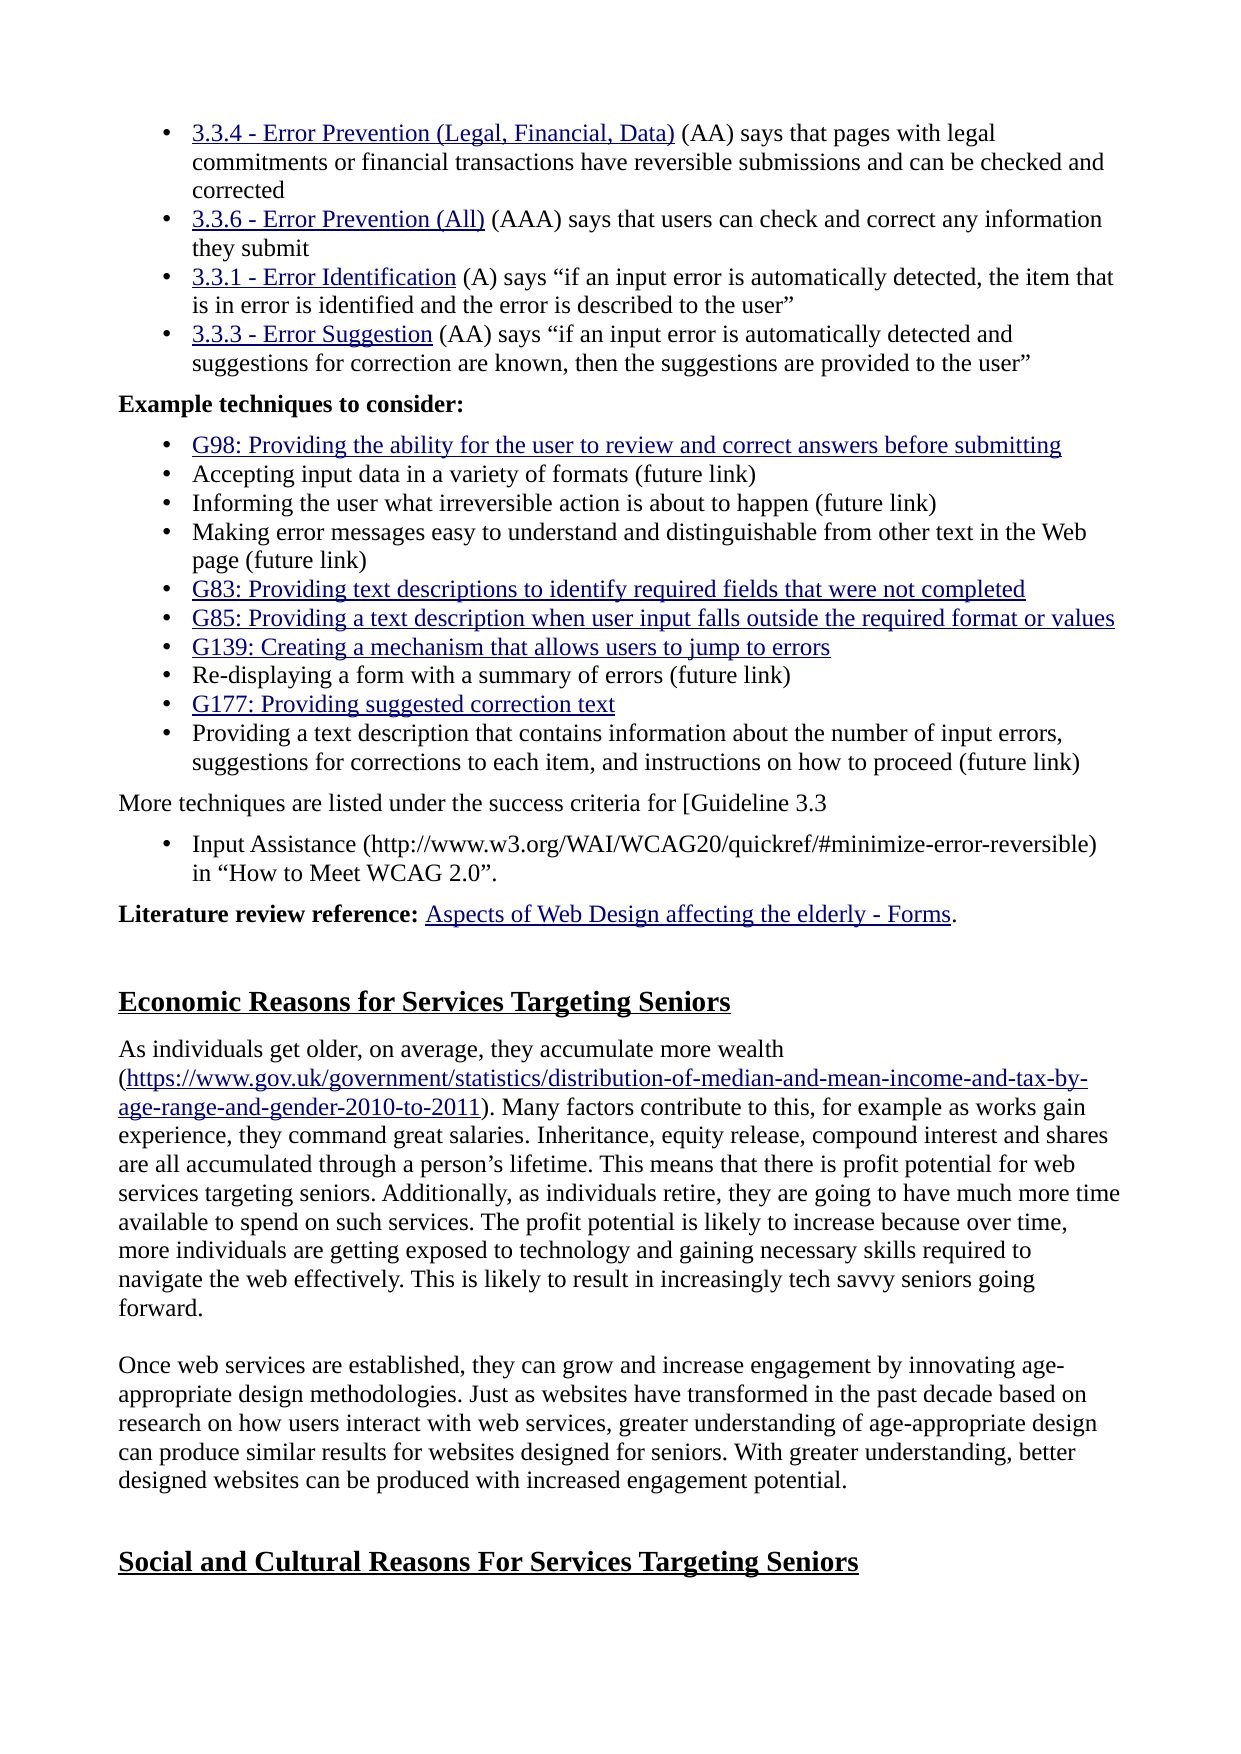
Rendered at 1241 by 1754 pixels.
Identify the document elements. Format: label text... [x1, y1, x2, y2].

text Social and Cultural Reasons For Services Targeting Seniors [118, 1544, 1122, 1578]
list G83: Providing text descriptions to identify required fields that were not completed [162, 574, 1122, 603]
list G177: Providing suggested correction text [162, 689, 1122, 718]
list 3.3.6 - Error Prevention (All) (AAA) says that users can check and correct any information they submit [162, 204, 1122, 262]
text Example techniques to consider: [118, 389, 1122, 418]
list Re-displaying a form with a summary of errors (future link) [162, 661, 1122, 689]
list Accepting input data in a variety of formats (future link) [162, 459, 1122, 488]
text As individuals get older, on average, they accumulate more wealth (https://www.gov.uk/government/statistics/distribution-of-median-and-mean-income-and-tax-by-age-range-and-gender-2010-to-2011). Many factors contribute to this, for example as works gain experience, they command great salaries. Inheritance, equity release, compound interest and shares are all accumulated through a person’s lifetime. This means that there is profit potential for web services targeting seniors. Additionally, as individuals retire, they are going to have much more time available to spend on such services. The profit potential is likely to increase because over time, more individuals are getting exposed to technology and gaining necessary skills required to navigate the web effectively. This is likely to result in increasingly tech savvy seniors going forward. [118, 1034, 1122, 1322]
text Once web services are established, they can grow and increase engagement by innovating age-appropriate design methodologies. Just as websites have transformed in the past decade based on research on how users interact with web services, greater understanding of age-appropriate design can produce similar results for websites designed for seniors. With greater understanding, better designed websites can be produced with increased engagement potential. [118, 1350, 1122, 1494]
text More techniques are listed under the success criteria for [Guideline 3.3 [118, 788, 1122, 817]
list G85: Providing a text description when user input falls outside the required format or values [162, 603, 1122, 632]
list Informing the user what irreversible action is about to happen (future link) [162, 488, 1122, 517]
list G98: Providing the ability for the user to review and correct answers before submitting [162, 431, 1122, 459]
list Making error messages easy to understand and distinguishable from other text in the Web page (future link) [162, 517, 1122, 574]
list Input Assistance (http://www.w3.org/WAI/WCAG20/quickref/#minimize-error-reversible) in “How to Meet WCAG 2.0”. [162, 829, 1122, 887]
text Economic Reasons for Services Targeting Seniors [118, 984, 1122, 1017]
list G139: Creating a mechanism that allows users to jump to errors [162, 632, 1122, 661]
text Literature review reference: Aspects of Web Design affecting the elderly - Forms. [118, 899, 1122, 928]
list Providing a text description that contains information about the number of input errors, suggestions for corrections to each item, and instructions on how to proceed (future link) [162, 718, 1122, 776]
list 3.3.1 - Error Identification (A) says “if an input error is automatically detected, the item that is in error is identified and the error is described to the user” [162, 262, 1122, 319]
list 3.3.3 - Error Suggestion (AA) says “if an input error is automatically detected and suggestions for correction are known, then the suggestions are provided to the user” [162, 319, 1122, 377]
list 3.3.4 - Error Prevention (Legal, Financial, Data) (AA) says that pages with legal commitments or financial transactions have reversible submissions and can be checked and corrected [162, 118, 1122, 204]
